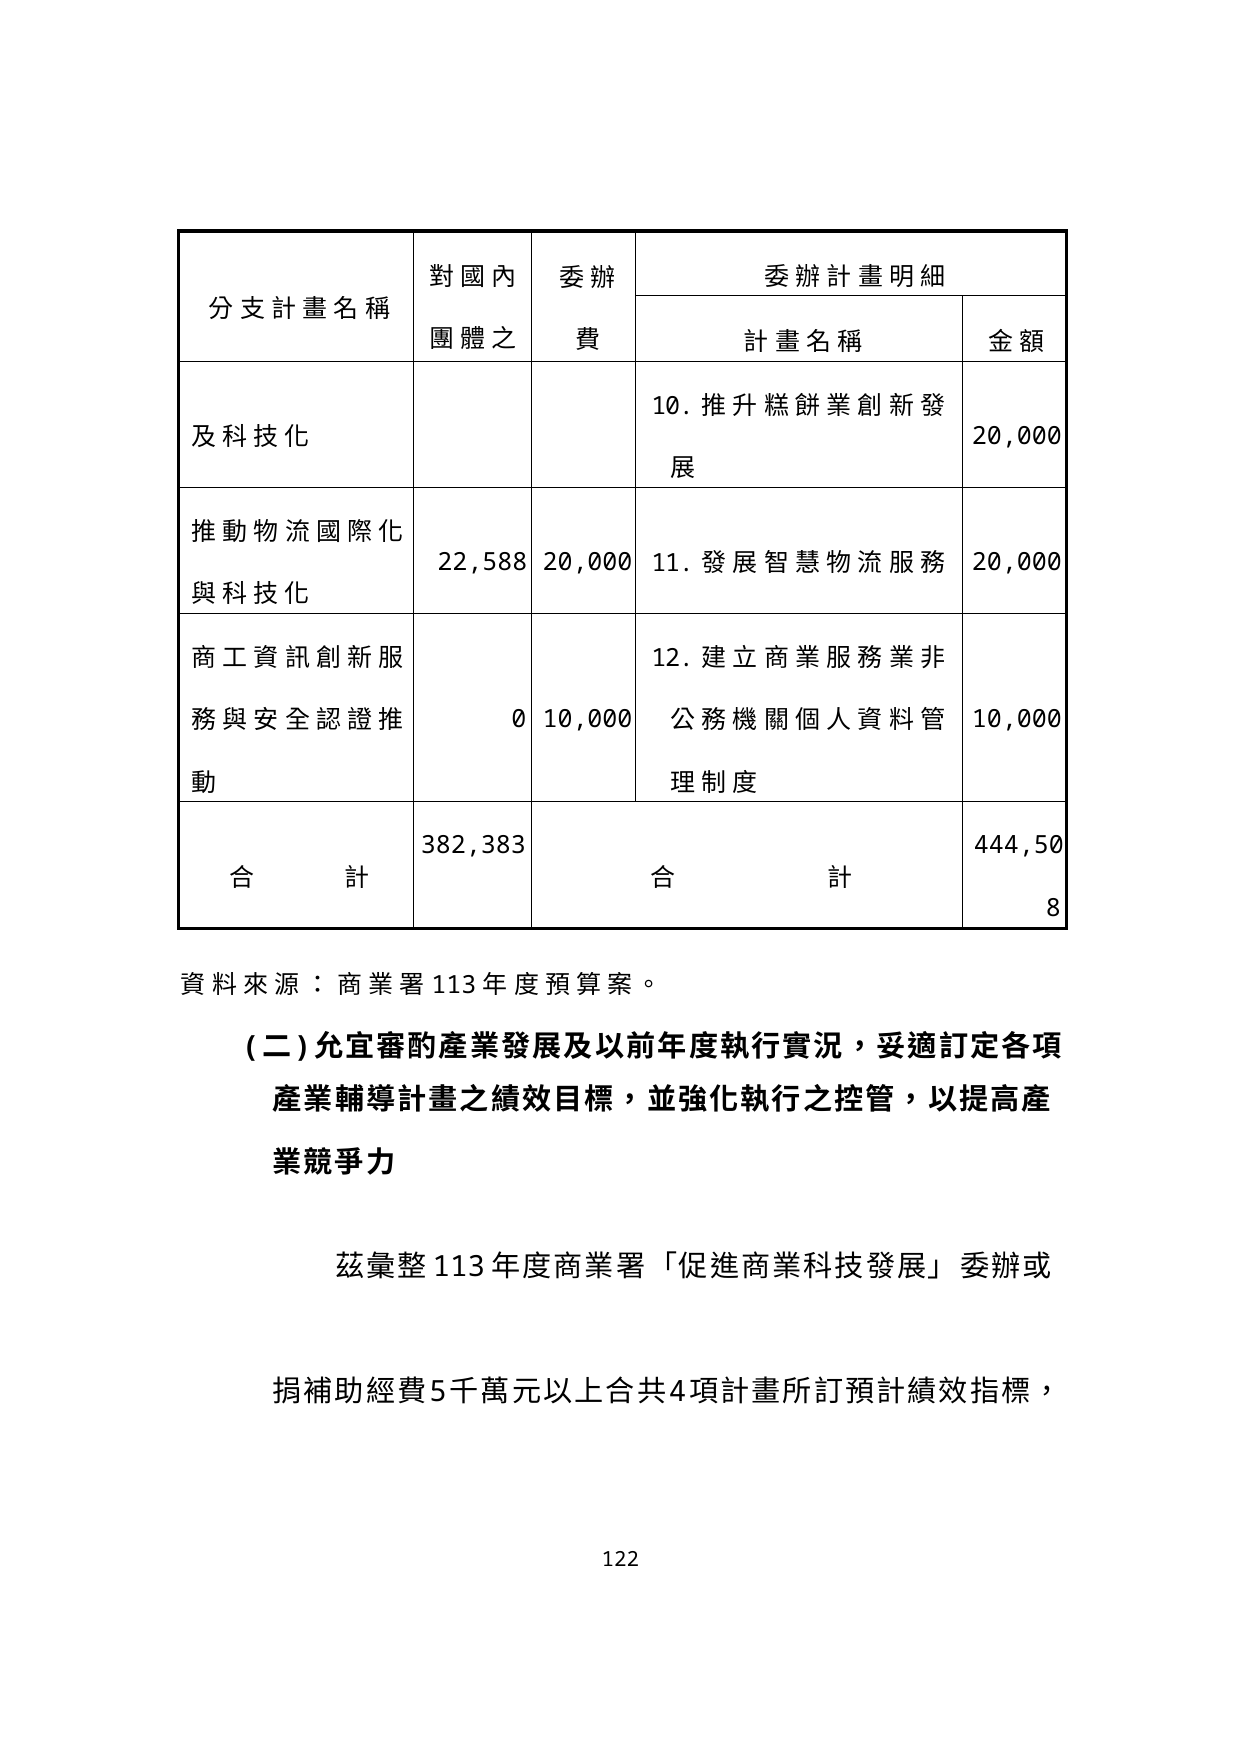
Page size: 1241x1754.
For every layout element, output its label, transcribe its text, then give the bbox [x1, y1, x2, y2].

table_cell 10,000 [963, 614, 1065, 801]
table_cell 及科技化 [180, 362, 413, 487]
table_cell 10.推升糕餅業創新發展 [636, 362, 962, 487]
table_cell 12.建立商業服務業非公務機關個人資料管理制度 [636, 614, 962, 801]
table_cell 20,000 [532, 488, 635, 613]
table_cell 0 [414, 614, 531, 801]
table_cell 計畫名稱 [636, 296, 962, 361]
table_cell 20,000 [963, 488, 1065, 613]
table_header 對國內團體之捐助 [414, 233, 531, 361]
text 茲彙整113年度商業署「促進商業科技發展」委辦或捐補助經費5千萬元以上合共4項計畫所訂預計績效指標， [266, 1180, 1063, 1430]
table_cell 推動物流國際化與科技化 [180, 488, 413, 613]
table_cell [532, 362, 635, 487]
text (二)允宜審酌產業發展及以前年度執行實況，妥適訂定各項產業輔導計畫之績效目標，並強化執行之控管，以提高產業競爭力 [236, 993, 1063, 1180]
table_cell 10,000 [532, 614, 635, 801]
table_cell 20,000 [963, 362, 1065, 487]
table_header 分支計畫名稱 [180, 233, 413, 361]
table_cell 合 計 [180, 802, 413, 927]
table_cell 11.發展智慧物流服務 [636, 488, 962, 613]
table_cell 商工資訊創新服務與安全認證推動 [180, 614, 413, 801]
table_cell 382,383 [414, 802, 531, 927]
table_cell 0 [414, 362, 531, 487]
table_cell 22,588 [414, 488, 531, 613]
table_cell 444,508 [963, 802, 1065, 927]
table_cell 合 計 [532, 802, 962, 927]
text 資料來源：商業署113年度預算案。 [177, 930, 1063, 993]
table_cell 金額 [963, 296, 1065, 361]
table_header 委辦費 [532, 233, 635, 361]
table_header 委辦計畫明細 [636, 233, 1065, 295]
